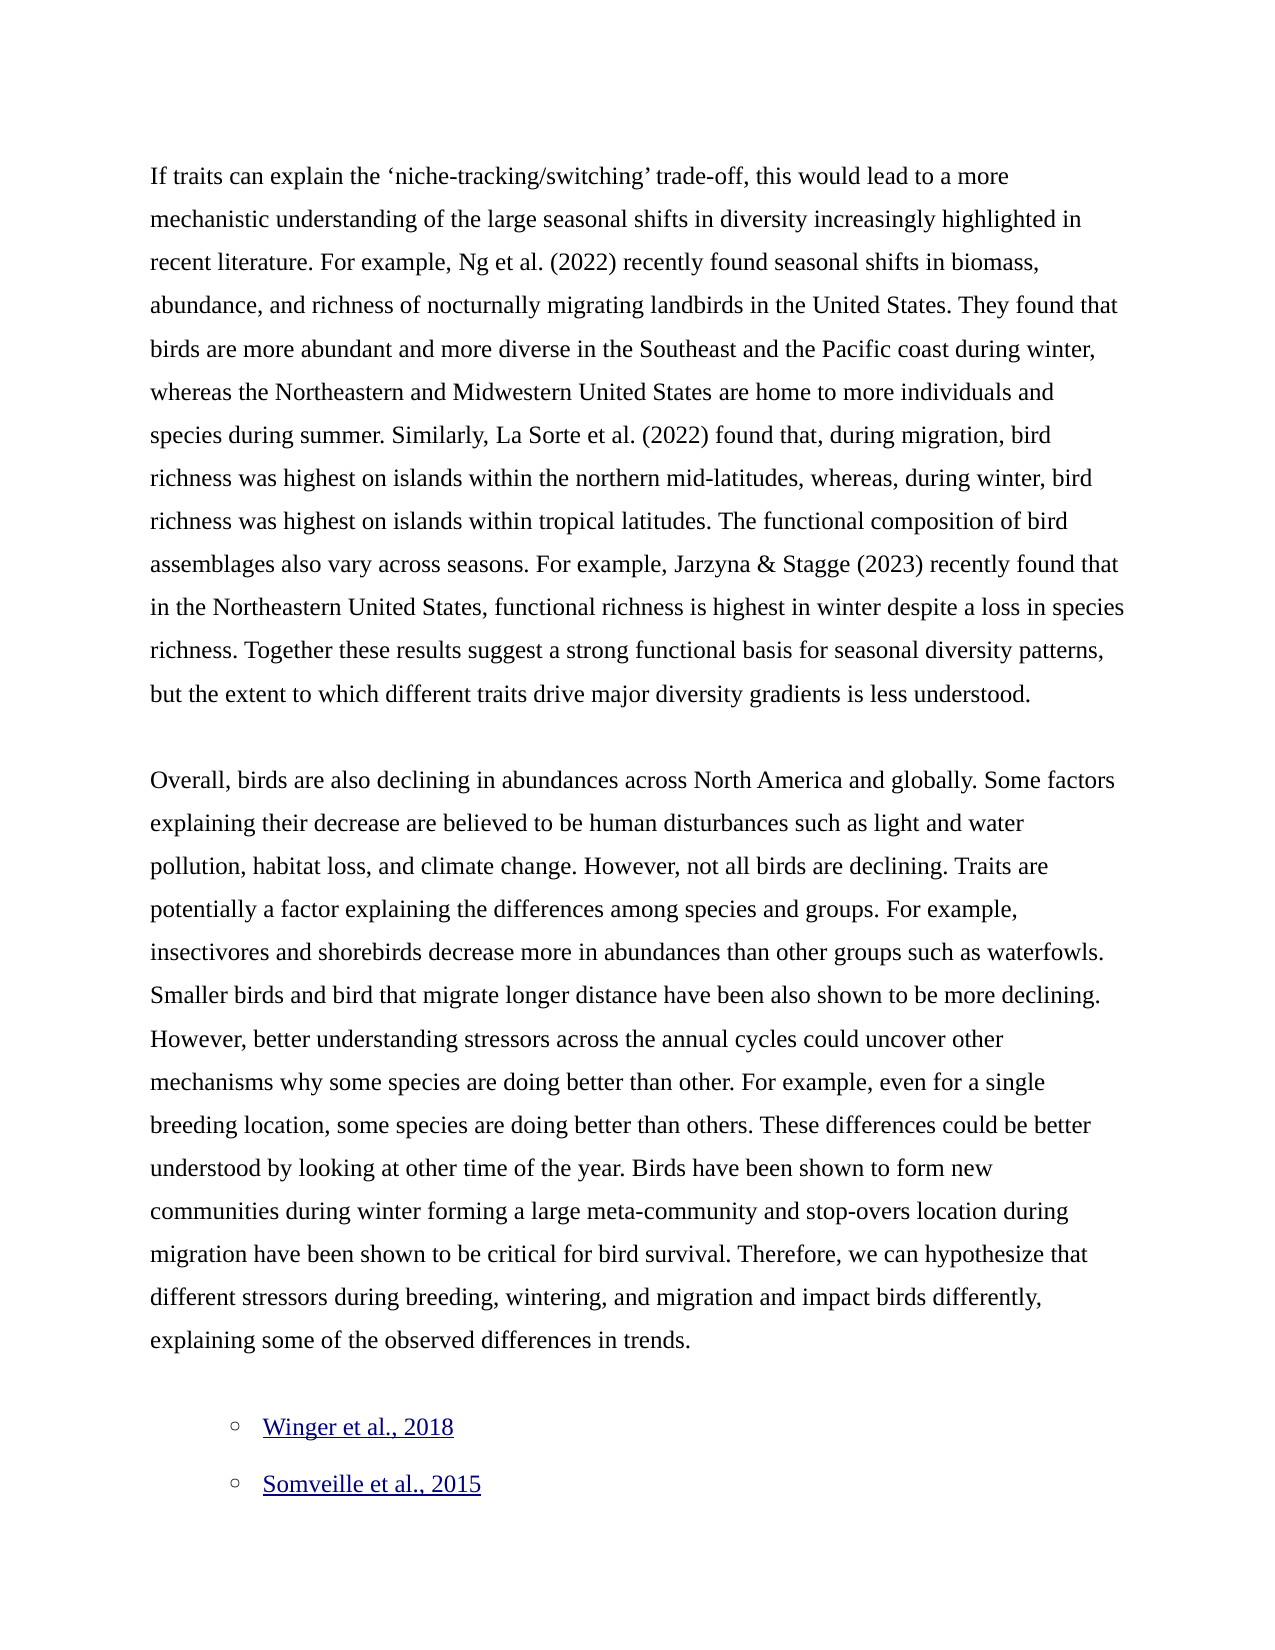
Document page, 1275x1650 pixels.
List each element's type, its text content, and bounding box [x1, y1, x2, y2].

list Winger et al., 2018 [225, 1412, 1125, 1441]
list Somveille et al., 2015 [225, 1469, 1125, 1498]
text Overall, birds are also declining in abundances across North America and globally. Some factors explaining their decrease are believed to be human disturbances such as light and water pollution, habitat loss, and climate change. However, not all birds are declining. Traits are potentially a factor explaining the differences among species and groups. For example, insectivores and shorebirds decrease more in abundances than other groups such as waterfowls. Smaller birds and bird that migrate longer distance have been also shown to be more declining. However, better understanding stressors across the annual cycles could uncover other mechanisms why some species are doing better than other. For example, even for a single breeding location, some species are doing better than others. These differences could be better understood by looking at other time of the year. Birds have been shown to form new communities during winter forming a large meta-community and stop-overs location during migration have been shown to be critical for bird survival. Therefore, we can hypothesize that different stressors during breeding, wintering, and migration and impact birds differently, explaining some of the observed differences in trends. [150, 765, 1125, 1354]
text If traits can explain the ‘niche-tracking/switching’ trade-off, this would lead to a more mechanistic understanding of the large seasonal shifts in diversity increasingly highlighted in recent literature. For example, Ng et al. (2022) recently found seasonal shifts in biomass, abundance, and richness of nocturnally migrating landbirds in the United States. They found that birds are more abundant and more diverse in the Southeast and the Pacific coast during winter, whereas the Northeastern and Midwestern United States are home to more individuals and species during summer. Similarly, La Sorte et al. (2022) found that, during migration, bird richness was highest on islands within the northern mid-latitudes, whereas, during winter, bird richness was highest on islands within tropical latitudes. The functional composition of bird assemblages also vary across seasons. For example, Jarzyna & Stagge (2023) recently found that in the Northeastern United States, functional richness is highest in winter despite a loss in species richness. Together these results suggest a strong functional basis for seasonal diversity patterns, but the extent to which different traits drive major diversity gradients is less understood. [150, 161, 1125, 707]
